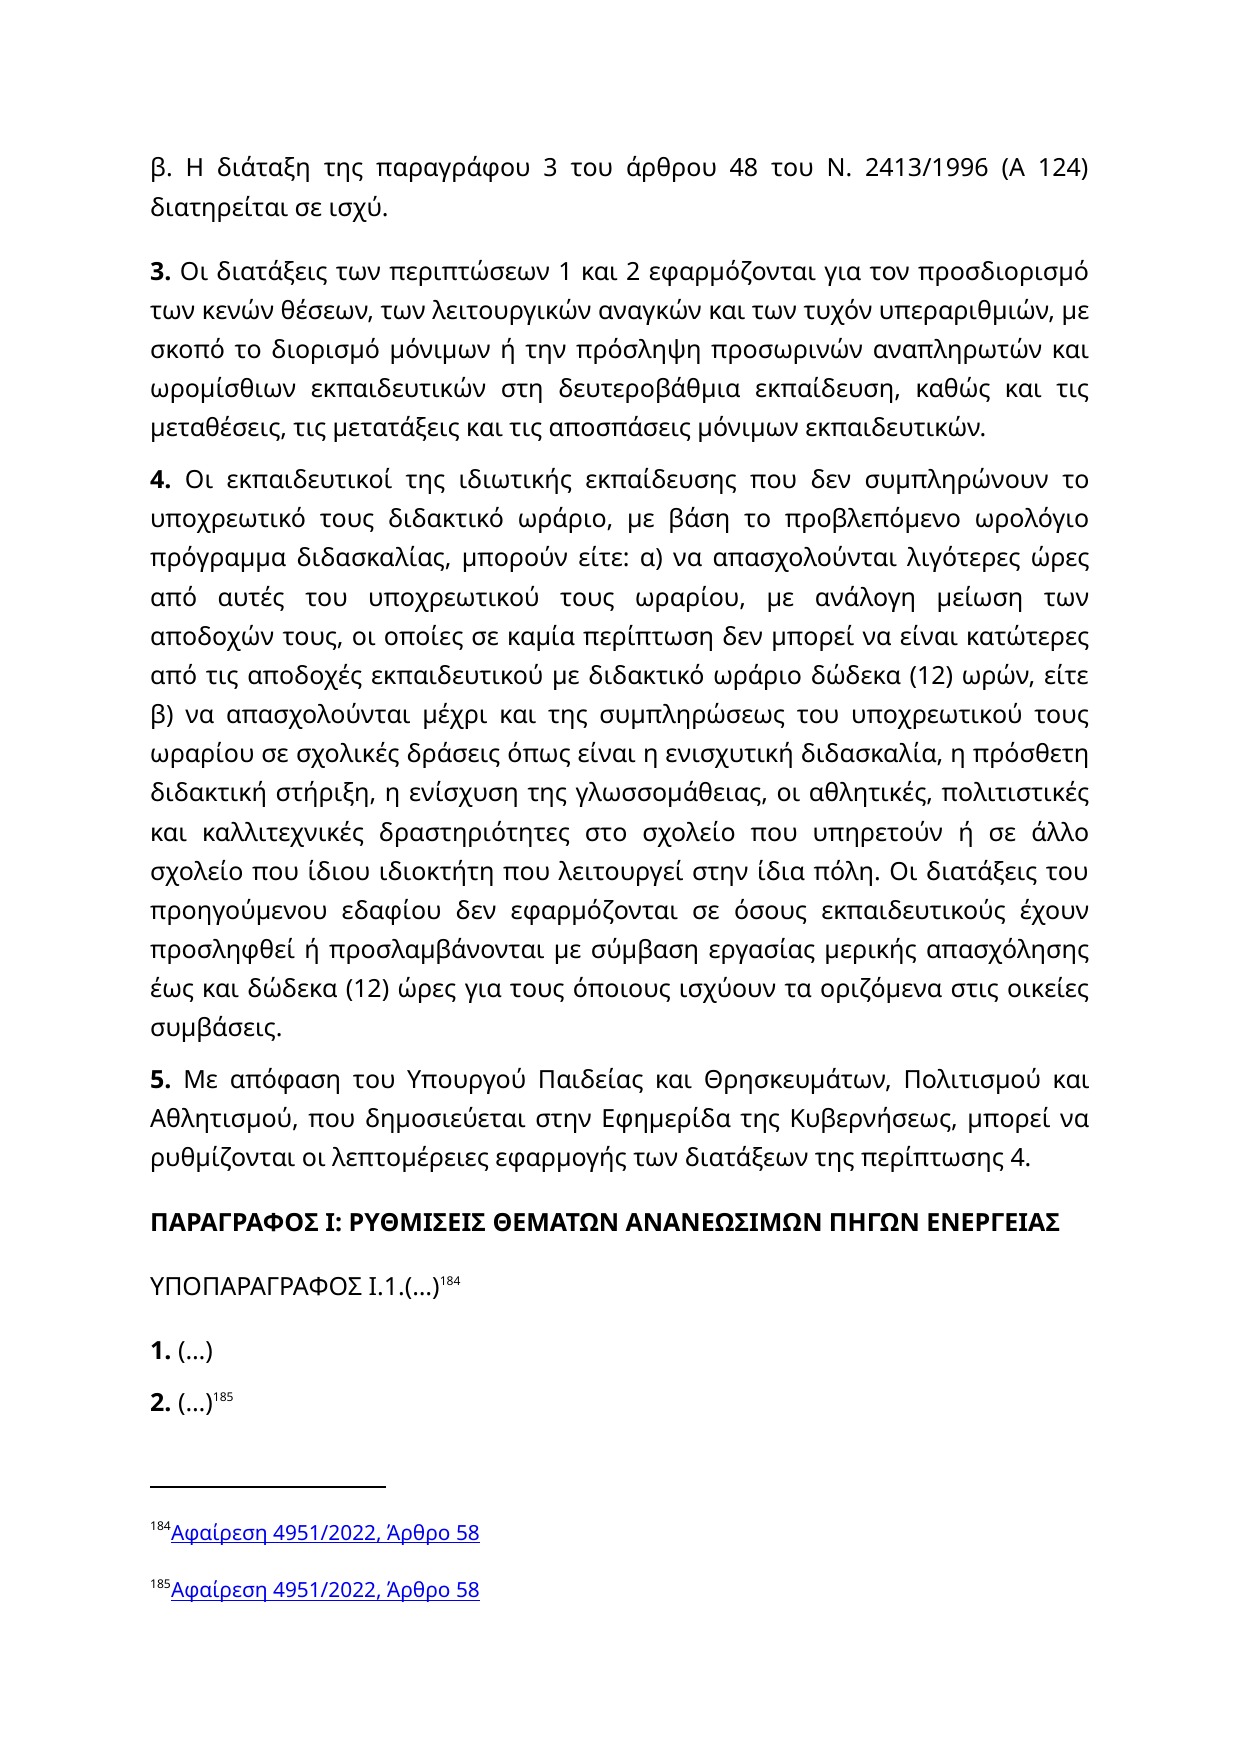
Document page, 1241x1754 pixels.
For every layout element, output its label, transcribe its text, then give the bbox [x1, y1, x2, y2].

text ΠΑΡΑΓΡΑΦΟΣ Ι: ΡΥΘΜΙΣΕΙΣ ΘΕΜΑΤΩΝ ΑΝΑΝΕΩΣΙΜΩΝ ΠΗΓΩΝ ΕΝΕΡΓΕΙΑΣ [150, 1204, 1090, 1238]
text 3. Οι διατάξεις των περιπτώσεων 1 και 2 εφαρμόζονται για τον προσδιορισμό των κενών θέσεων, των λειτουργικών αναγκών και των τυχόν υπεραριθμιών, με σκοπό το διορισμό μόνιμων ή την πρόσληψη προσωρινών αναπληρωτών και ωρομίσθιων εκπαιδευτικών στη δευτεροβάθμια εκπαίδευση, καθώς και τις μεταθέσεις, τις μετατάξεις και τις αποσπάσεις μόνιμων εκπαιδευτικών. [150, 253, 1090, 444]
text Αφαίρεση 4951/2022, Άρθρο 58 [150, 1518, 1090, 1546]
text 1. (…) [150, 1332, 1090, 1367]
text Αφαίρεση 4951/2022, Άρθρο 58 [150, 1576, 1090, 1604]
text β. Η διάταξη της παραγράφου 3 του άρθρου 48 του Ν. 2413/1996 (Α 124) διατηρείται σε ισχύ. [150, 150, 1090, 223]
text ΥΠΟΠΑΡΑΓΡΑΦΟΣ Ι.1.(…) [150, 1268, 1090, 1302]
text 2. (…) [150, 1384, 1090, 1418]
text 5. Με απόφαση του Υπουργού Παιδείας και Θρησκευμάτων, Πολιτισμού και Αθλητισμού, που δημοσιεύεται στην Εφημερίδα της Κυβερνήσεως, μπορεί να ρυθμίζονται οι λεπτομέρειες εφαρμογής των διατάξεων της περίπτωσης 4. [150, 1062, 1090, 1174]
text 4. Οι εκπαιδευτικοί της ιδιωτικής εκπαίδευσης που δεν συμπληρώνουν το υποχρεωτικό τους διδακτικό ωράριο, με βάση το προβλεπόμενο ωρολόγιο πρόγραμμα διδα­σκαλίας, μπορούν είτε: α) να απασχολούνται λιγότερες ώρες από αυτές του υποχρεωτικού τους ωραρίου, με ανάλογη μείωση των αποδοχών τους, οι οποίες σε καμία περίπτωση δεν μπορεί να είναι κατώτερες από τις αποδοχές εκπαιδευτικού με διδακτικό ωράριο δώδεκα (12) ωρών, είτε β) να απασχολούνται μέχρι και της συμπληρώσεως του υποχρεωτικού τους ωραρίου σε σχολικές δράσεις όπως είναι η ενισχυτική διδασκαλία, η πρόσθετη διδακτική στήριξη, η ενίσχυση της γλωσσομάθειας, οι αθλητικές, πολιτιστικές και καλλιτεχνικές δραστηριότητες στο σχολείο που υπηρετούν ή σε άλλο σχολείο που ίδιου ιδιοκτήτη που λειτουργεί στην ίδια πόλη. Οι διατάξεις του προηγούμενου εδαφίου δεν εφαρμόζονται σε όσους εκπαιδευτικούς έχουν προσληφθεί ή προσλαμβάνονται με σύμβαση εργασίας μερικής απασχόλησης έως και δώδεκα (12) ώρες για τους όποιους ισχύουν τα οριζόμενα στις οικείες συμβάσεις. [150, 462, 1090, 1044]
